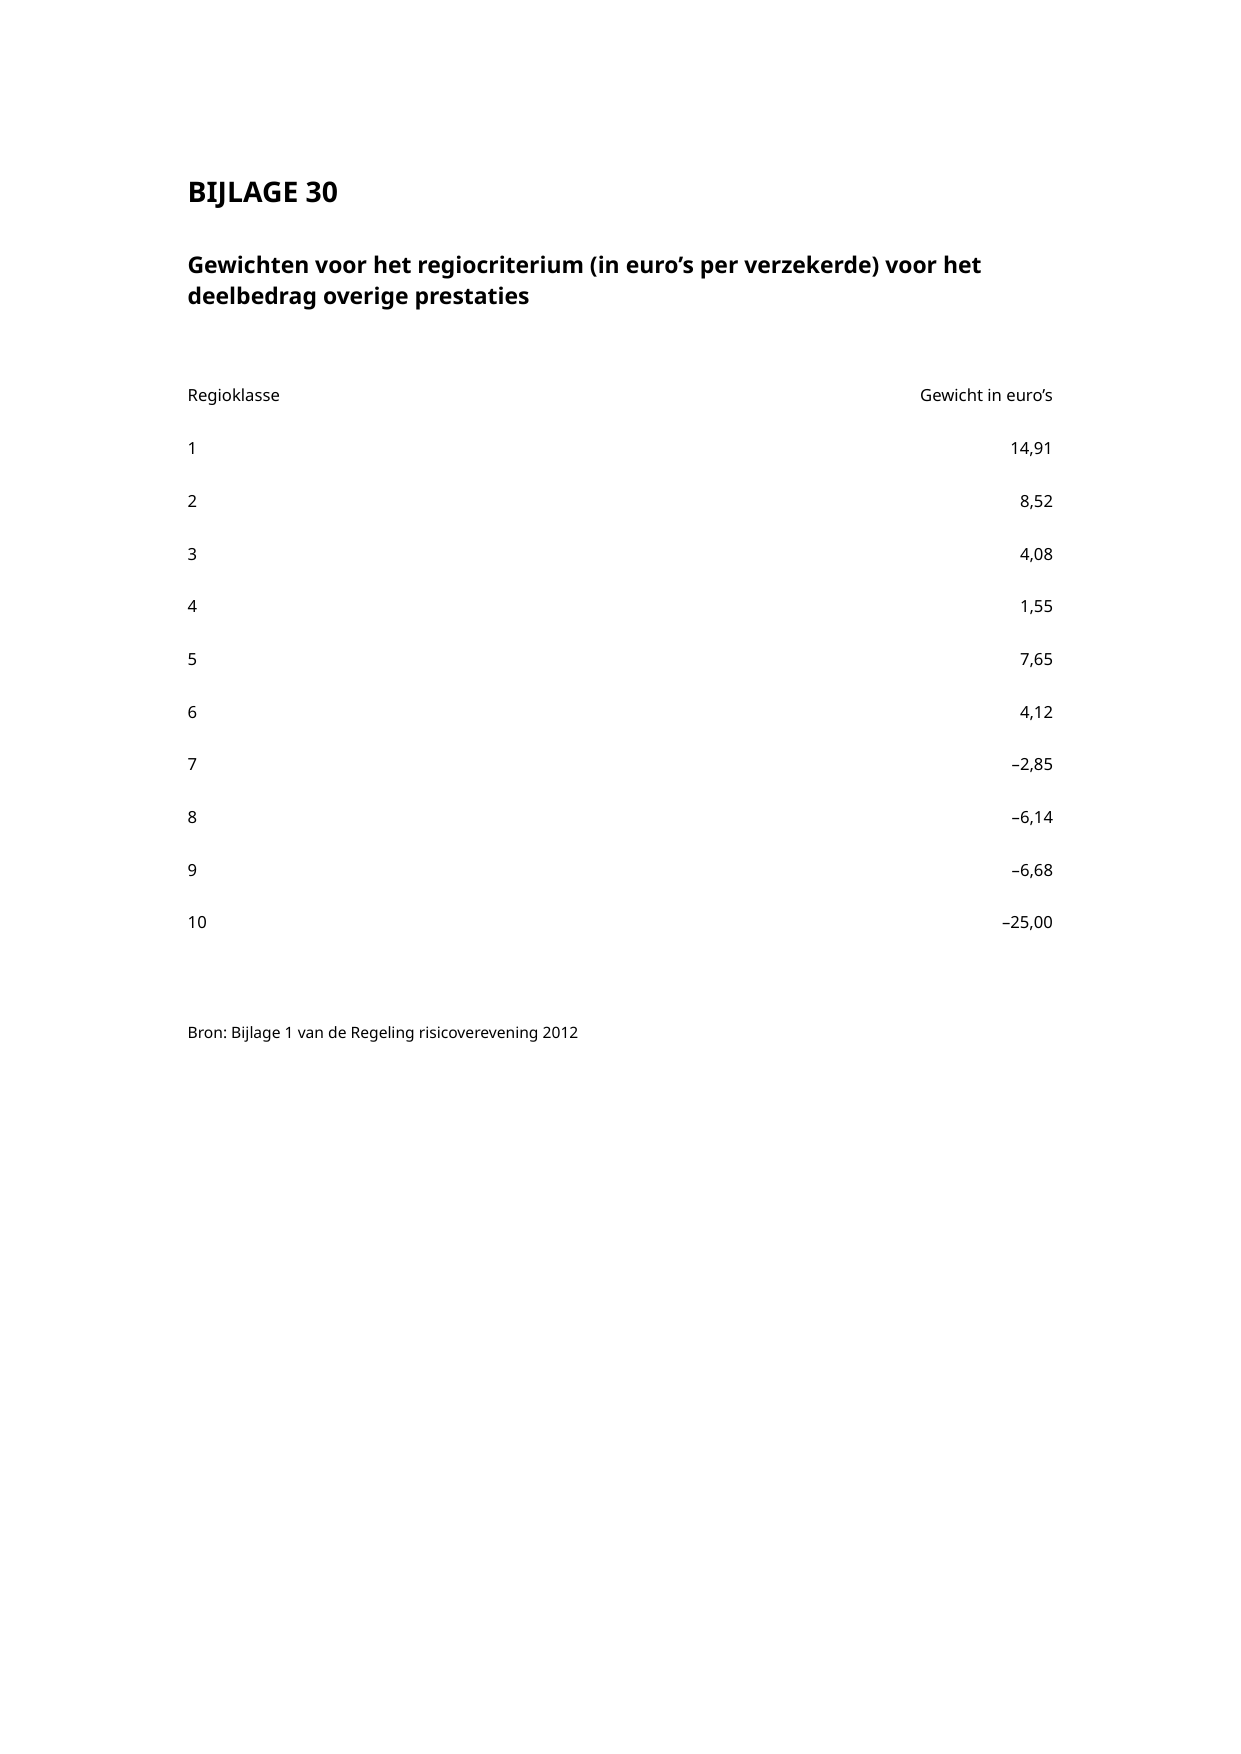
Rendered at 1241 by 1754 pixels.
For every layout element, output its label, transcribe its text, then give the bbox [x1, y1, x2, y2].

table_cell 4,08 [620, 542, 1053, 595]
table_cell 10 [188, 911, 620, 964]
table_cell –25,00 [620, 911, 1053, 964]
table_cell 7,65 [620, 648, 1053, 700]
table_cell 1 [188, 437, 620, 489]
table_cell –6,68 [620, 859, 1053, 911]
table_cell 8 [188, 806, 620, 858]
table_cell 4 [188, 595, 620, 648]
table_header Regioklasse [188, 384, 620, 437]
text Bron: Bijlage 1 van de Regeling risicoverevening 2012 [187, 1022, 1053, 1043]
subtitle Gewichten voor het regiocriterium (in euro’s per verzekerde) voor het deelbedrag overige prestaties [187, 249, 1053, 311]
table_cell 2 [188, 490, 620, 542]
table_cell 7 [188, 753, 620, 806]
table_cell 9 [188, 859, 620, 911]
table_cell –2,85 [620, 753, 1053, 806]
subtitle BIJLAGE 30 [187, 172, 1053, 211]
table_cell 5 [188, 648, 620, 700]
table_header Gewicht in euro’s [620, 384, 1053, 437]
table_cell 3 [188, 542, 620, 595]
table_cell 14,91 [620, 437, 1053, 489]
table_cell 8,52 [620, 490, 1053, 542]
table_cell 4,12 [620, 700, 1053, 753]
table_cell 1,55 [620, 595, 1053, 648]
table_cell 6 [188, 700, 620, 753]
table_cell –6,14 [620, 806, 1053, 858]
